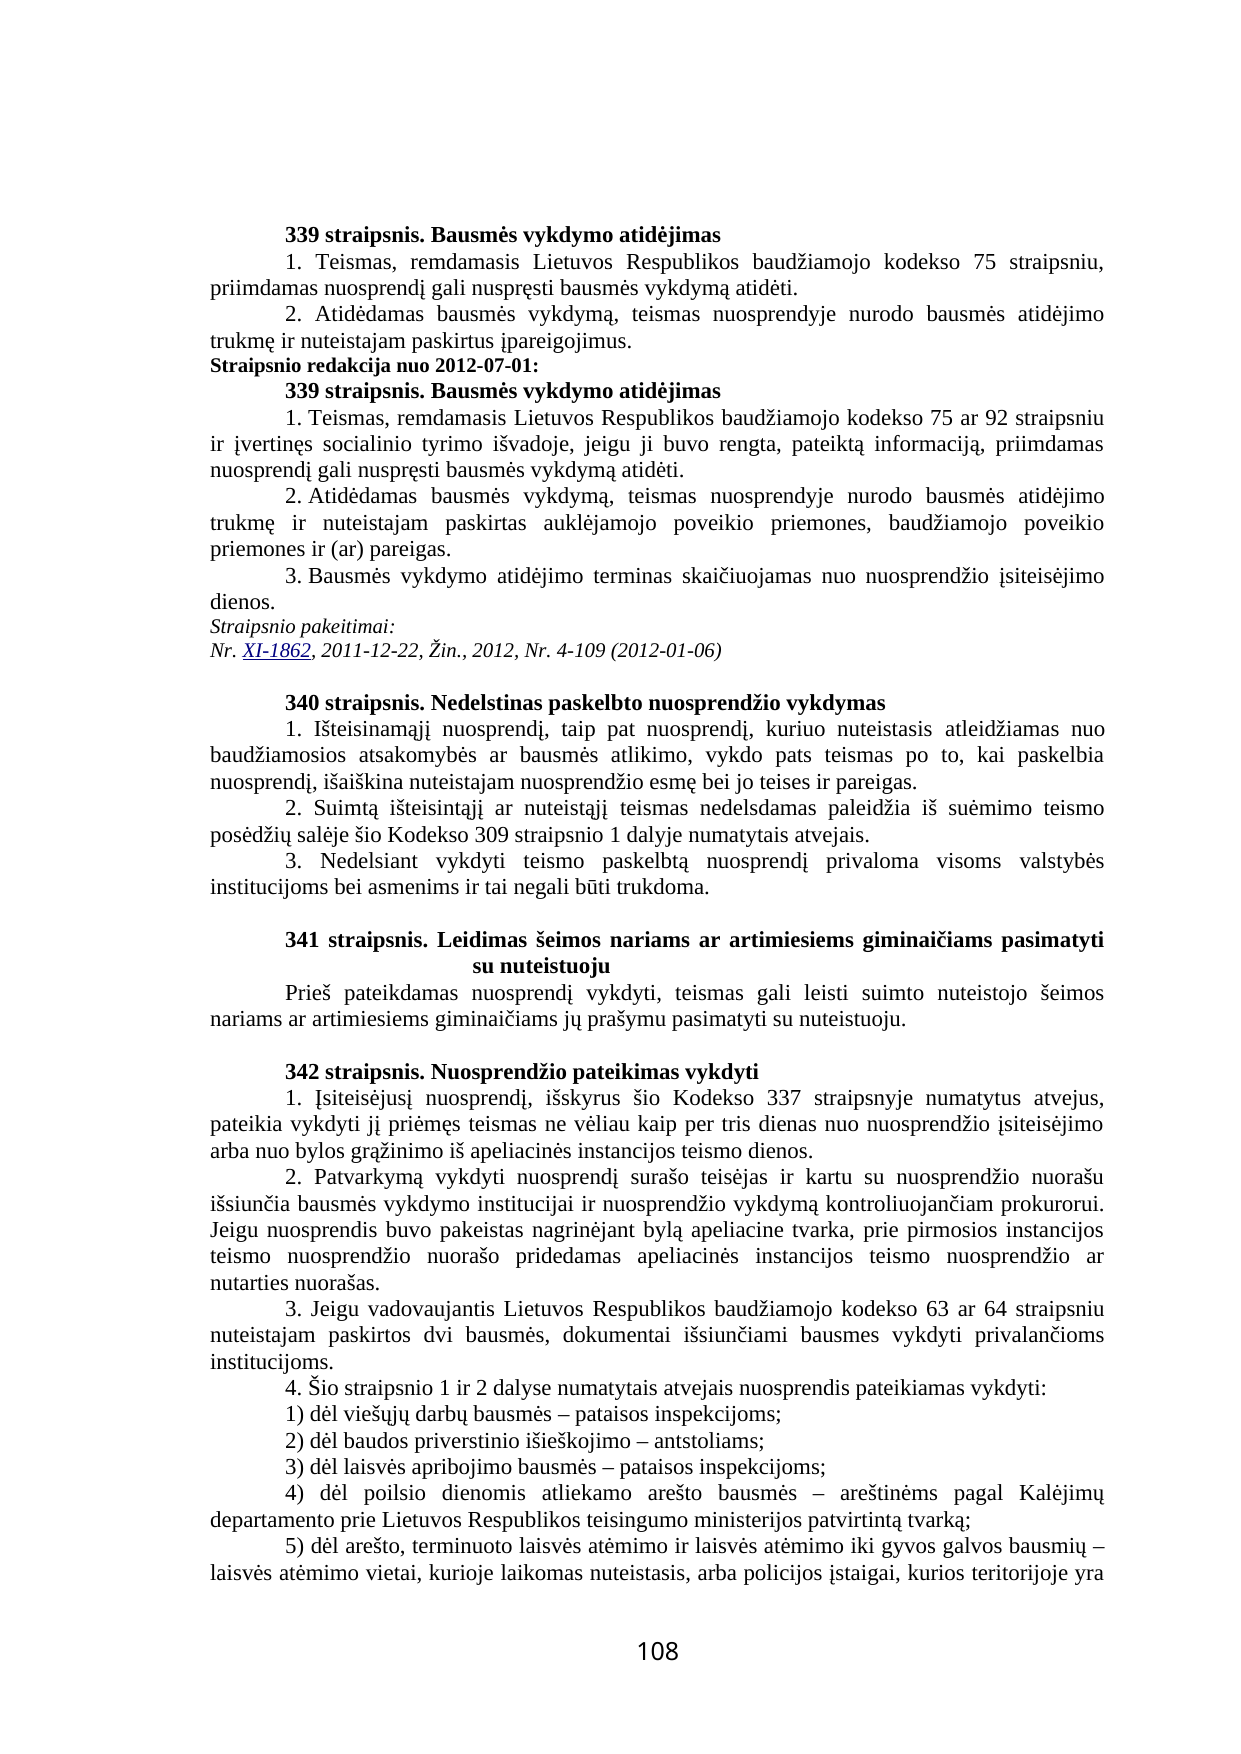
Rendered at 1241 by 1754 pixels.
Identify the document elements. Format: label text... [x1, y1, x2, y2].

text 1. Išteisinamąjį nuosprendį, taip pat nuosprendį, kuriuo nuteistasis atleidžiamas nuo baudžiamosios atsakomybės ar bausmės atlikimo, vykdo pats teismas po to, kai paskelbia nuosprendį, išaiškina nuteistajam nuosprendžio esmę bei jo teises ir pareigas. [210, 715, 1106, 794]
text 3) dėl laisvės apribojimo bausmės – pataisos inspekcijoms; [210, 1453, 1106, 1479]
text 339 straipsnis. Bausmės vykdymo atidėjimas [210, 221, 1106, 248]
text 2. Atidėdamas bausmės vykdymą, teismas nuosprendyje nurodo bausmės atidėjimo trukmę ir nuteistajam paskirtus įpareigojimus. [210, 300, 1106, 353]
text 5) dėl arešto, terminuoto laisvės atėmimo ir laisvės atėmimo iki gyvos galvos bausmių – laisvės atėmimo vietai, kurioje laikomas nuteistasis, arba policijos įstaigai, kurios teritorijoje yra [210, 1532, 1106, 1585]
text 3. Nedelsiant vykdyti teismo paskelbtą nuosprendį privaloma visoms valstybės institucijoms bei asmenims ir tai negali būti trukdoma. [210, 847, 1106, 900]
text 2. Suimtą išteisintąjį ar nuteistąjį teismas nedelsdamas paleidžia iš suėmimo teismo posėdžių salėje šio Kodekso 309 straipsnio 1 dalyje numatytais atvejais. [210, 794, 1106, 847]
text 3. Bausmės vykdymo atidėjimo terminas skaičiuojamas nuo nuosprendžio įsiteisėjimo dienos. [210, 562, 1106, 614]
text 341 straipsnis. Leidimas šeimos nariams ar artimiesiems giminaičiams pasimatyti su nuteistuoju [285, 926, 1106, 979]
text 342 straipsnis. Nuosprendžio pateikimas vykdyti [210, 1058, 1106, 1084]
text Straipsnio redakcija nuo 2012-07-01: [210, 353, 1106, 377]
text 4) dėl poilsio dienomis atliekamo arešto bausmės – areštinėms pagal Kalėjimų departamento prie Lietuvos Respublikos teisingumo ministerijos patvirtintą tvarką; [210, 1479, 1106, 1532]
text 4. Šio straipsnio 1 ir 2 dalyse numatytais atvejais nuosprendis pateikiamas vykdyti: [210, 1374, 1106, 1400]
text 1) dėl viešųjų darbų bausmės – pataisos inspekcijoms; [210, 1400, 1106, 1427]
text 339 straipsnis. Bausmės vykdymo atidėjimas [210, 377, 1106, 403]
text Nr. XI-1862, 2011-12-22, Žin., 2012, Nr. 4-109 (2012-01-06) [210, 638, 1106, 662]
text 1. Teismas, remdamasis Lietuvos Respublikos baudžiamojo kodekso 75 ar 92 straipsniu ir įvertinęs socialinio tyrimo išvadoje, jeigu ji buvo rengta, pateiktą informaciją, priimdamas nuosprendį gali nuspręsti bausmės vykdymą atidėti. [210, 403, 1106, 483]
text 1. Teismas, remdamasis Lietuvos Respublikos baudžiamojo kodekso 75 straipsniu, priimdamas nuosprendį gali nuspręsti bausmės vykdymą atidėti. [210, 248, 1106, 300]
text 340 straipsnis. Nedelstinas paskelbto nuosprendžio vykdymas [210, 689, 1106, 715]
text 2. Atidėdamas bausmės vykdymą, teismas nuosprendyje nurodo bausmės atidėjimo trukmę ir nuteistajam paskirtas auklėjamojo poveikio priemones, baudžiamojo poveikio priemones ir (ar) pareigas. [210, 483, 1106, 562]
text 2. Patvarkymą vykdyti nuosprendį surašo teisėjas ir kartu su nuosprendžio nuorašu išsiunčia bausmės vykdymo institucijai ir nuosprendžio vykdymą kontroliuojančiam prokurorui. Jeigu nuosprendis buvo pakeistas nagrinėjant bylą apeliacine tvarka, prie pirmosios instancijos teismo nuosprendžio nuorašo pridedamas apeliacinės instancijos teismo nuosprendžio ar nutarties nuorašas. [210, 1163, 1106, 1295]
text 2) dėl baudos priverstinio išieškojimo – antstoliams; [210, 1427, 1106, 1453]
text 3. Jeigu vadovaujantis Lietuvos Respublikos baudžiamojo kodekso 63 ar 64 straipsniu nuteistajam paskirtos dvi bausmės, dokumentai išsiunčiami bausmes vykdyti privalančioms institucijoms. [210, 1295, 1106, 1374]
text 1. Įsiteisėjusį nuosprendį, išskyrus šio Kodekso 337 straipsnyje numatytus atvejus, pateikia vykdyti jį priėmęs teismas ne vėliau kaip per tris dienas nuo nuosprendžio įsiteisėjimo arba nuo bylos grąžinimo iš apeliacinės instancijos teismo dienos. [210, 1084, 1106, 1163]
text Straipsnio pakeitimai: [210, 614, 1106, 638]
text Prieš pateikdamas nuosprendį vykdyti, teismas gali leisti suimto nuteistojo šeimos nariams ar artimiesiems giminaičiams jų prašymu pasimatyti su nuteistuoju. [210, 979, 1106, 1031]
